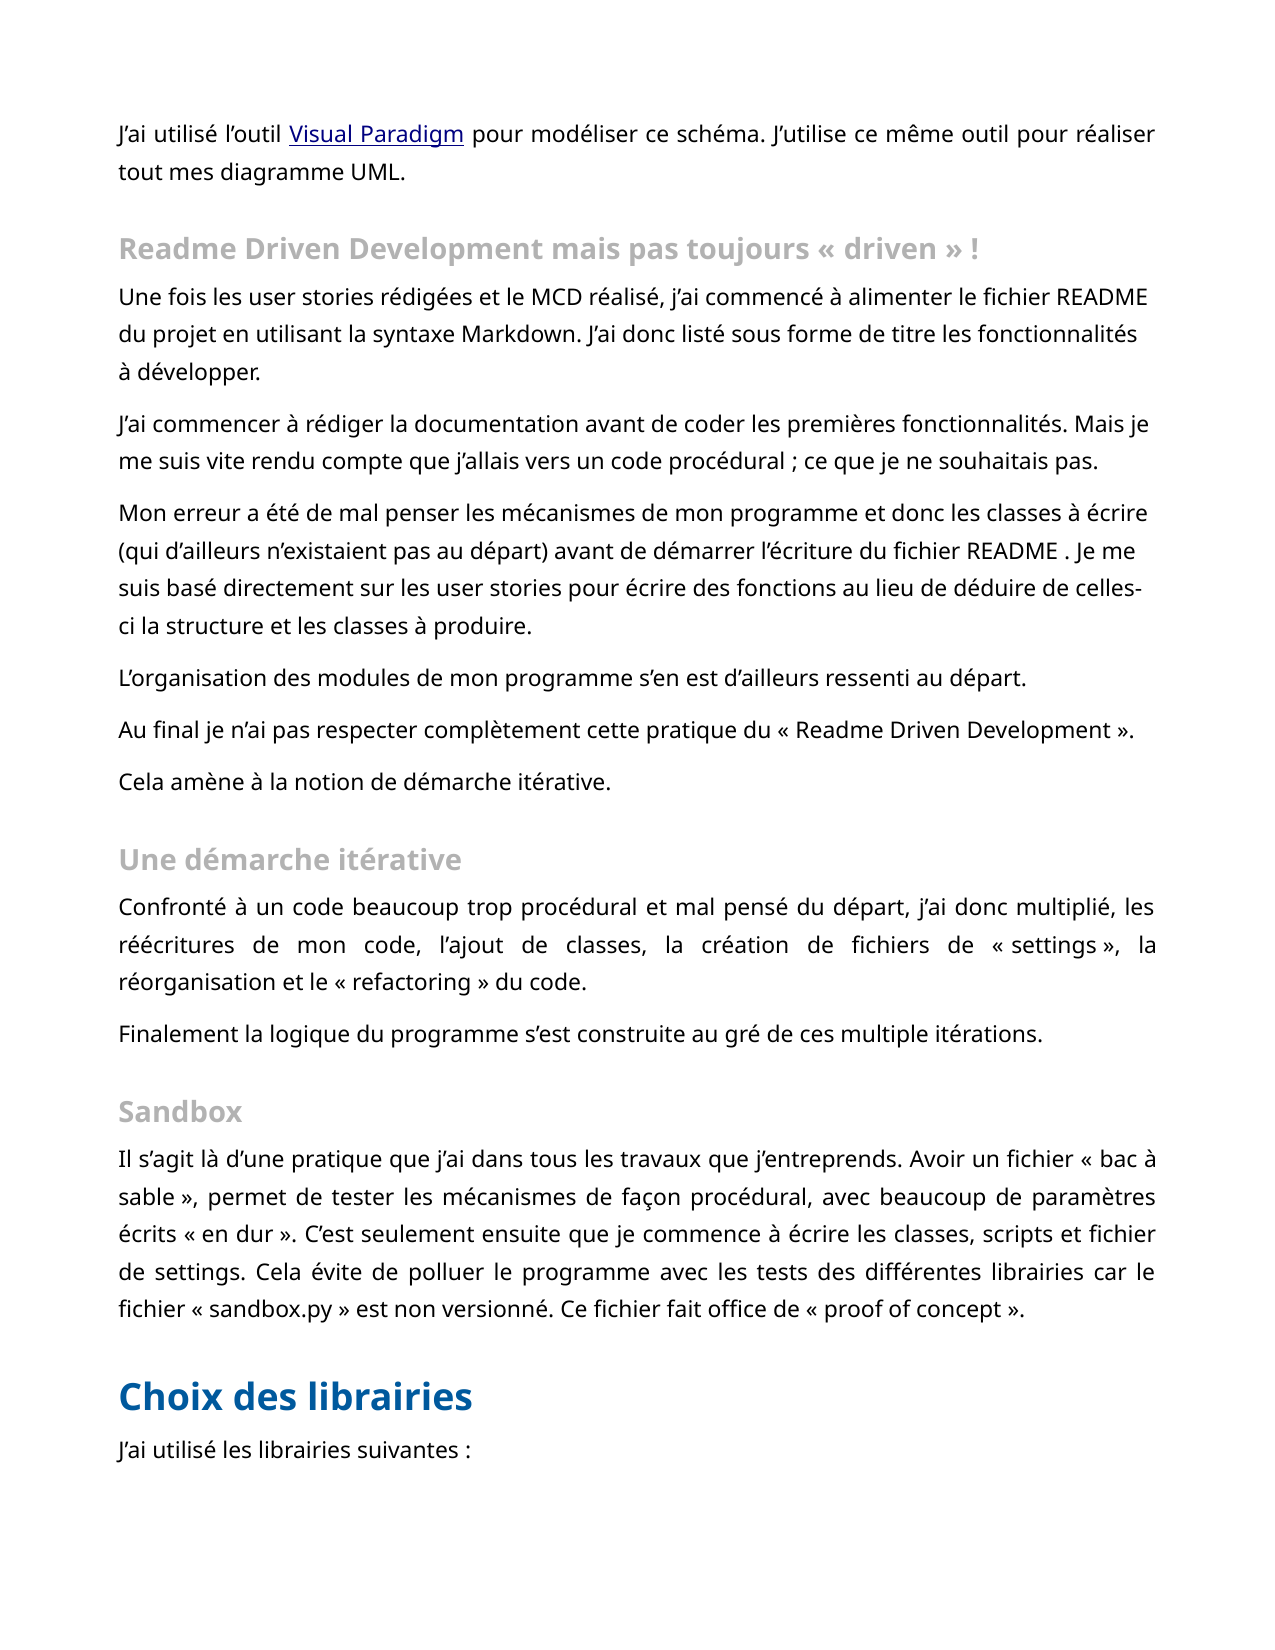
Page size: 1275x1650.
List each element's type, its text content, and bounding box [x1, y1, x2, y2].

text Finalement la logique du programme s’est construite au gré de ces multiple itérations. [118, 1018, 1157, 1049]
text L’organisation des modules de mon programme s’en est d’ailleurs ressenti au départ. [118, 662, 1157, 693]
text J’ai commencer à rédiger la documentation avant de coder les premières fonctionnalités. Mais je me suis vite rendu compte que j’allais vers un code procédural ; ce que je ne souhaitais pas. [118, 408, 1157, 477]
subtitle Sandbox [118, 1091, 1157, 1131]
text Une fois les user stories rédigées et le MCD réalisé, j’ai commencé à alimenter le fichier README du projet en utilisant la syntaxe Markdown. J’ai donc listé sous forme de titre les fonctionnalités à développer. [118, 281, 1157, 387]
text J’ai utilisé les librairies suivantes : [118, 1434, 1157, 1465]
subtitle Choix des librairies [118, 1371, 1157, 1422]
text Cela amène à la notion de démarche itérative. [118, 766, 1157, 797]
text Mon erreur a été de mal penser les mécanismes de mon programme et donc les classes à écrire (qui d’ailleurs n’existaient pas au départ) avant de démarrer l’écriture du fichier README . Je me suis basé directement sur les user stories pour écrire des fonctions au lieu de déduire de celles-ci la structure et les classes à produire. [118, 497, 1157, 641]
subtitle Une démarche itérative [118, 839, 1157, 879]
text Au final je n’ai pas respecter complètement cette pratique du « Readme Driven Development ». [118, 714, 1157, 745]
text Il s’agit là d’une pratique que j’ai dans tous les travaux que j’entreprends. Avoir un fichier « bac à sable », permet de tester les mécanismes de façon procédural, avec beaucoup de paramètres écrits « en dur ». C’est seulement ensuite que je commence à écrire les classes, scripts et fichier de settings. Cela évite de polluer le programme avec les tests des différentes librairies car le fichier « sandbox.py » est non versionné. Ce fichier fait office de « proof of concept ». [118, 1143, 1157, 1325]
text Confronté à un code beaucoup trop procédural et mal pensé du départ, j’ai donc multiplié, les réécritures de mon code, l’ajout de classes, la création de fichiers de « settings », la réorganisation et le « refactoring » du code. [118, 891, 1157, 997]
subtitle Readme Driven Development mais pas toujours « driven » ! [118, 228, 1157, 268]
text J’ai utilisé l’outil Visual Paradigm pour modéliser ce schéma. J’utilise ce même outil pour réaliser tout mes diagramme UML. [118, 118, 1157, 187]
